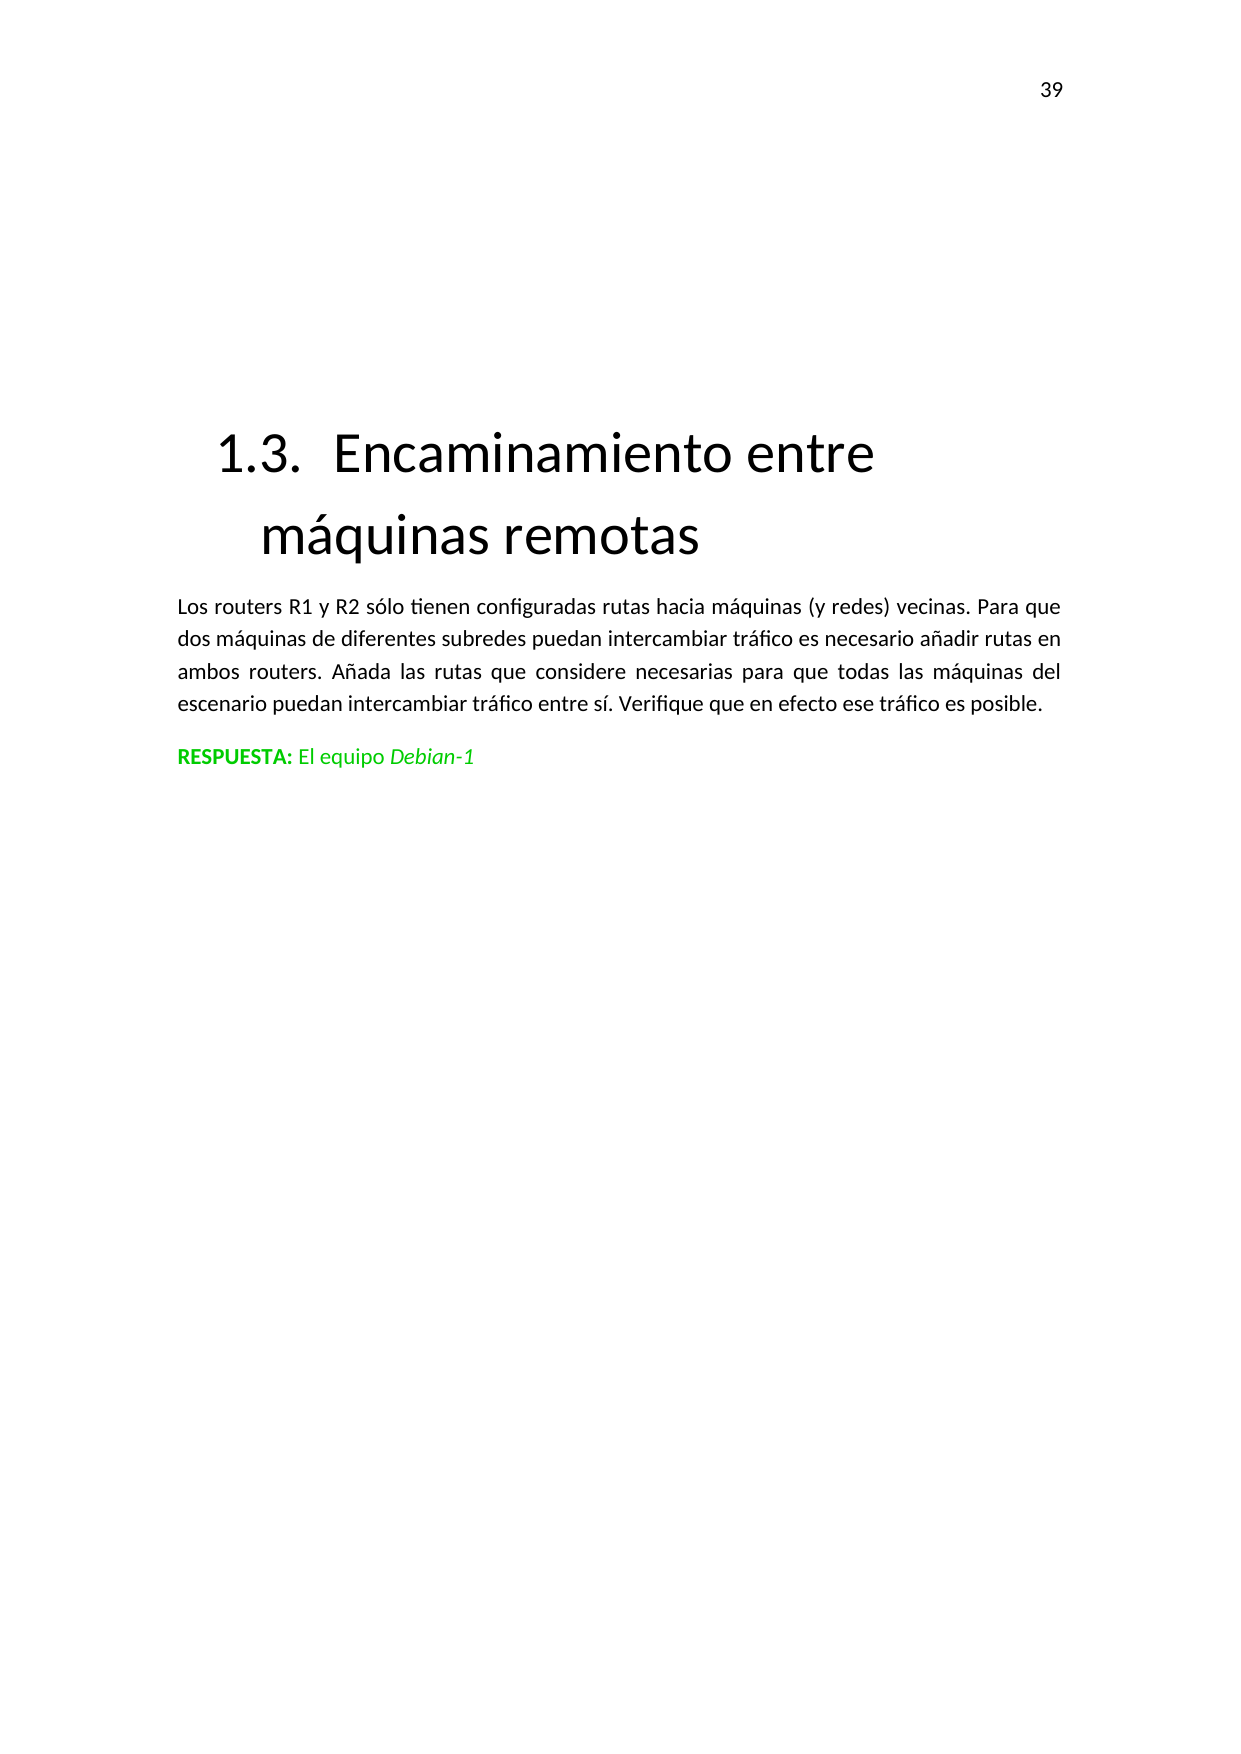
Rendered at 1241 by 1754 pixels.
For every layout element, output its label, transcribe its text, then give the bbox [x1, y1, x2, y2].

text Los routers R1 y R2 sólo tienen configuradas rutas hacia máquinas (y redes) vecinas. Para que dos máquinas de diferentes subredes puedan intercambiar tráfico es necesario añadir rutas en ambos routers. Añada las rutas que considere necesarias para que todas las máquinas del escenario puedan intercambiar tráfico entre sí. Verifique que en efecto ese tráfico es posible. [177, 592, 1063, 717]
text RESPUESTA: El equipo Debian-1 [177, 742, 1063, 770]
subtitle Encaminamiento entre máquinas remotas [215, 416, 1063, 569]
